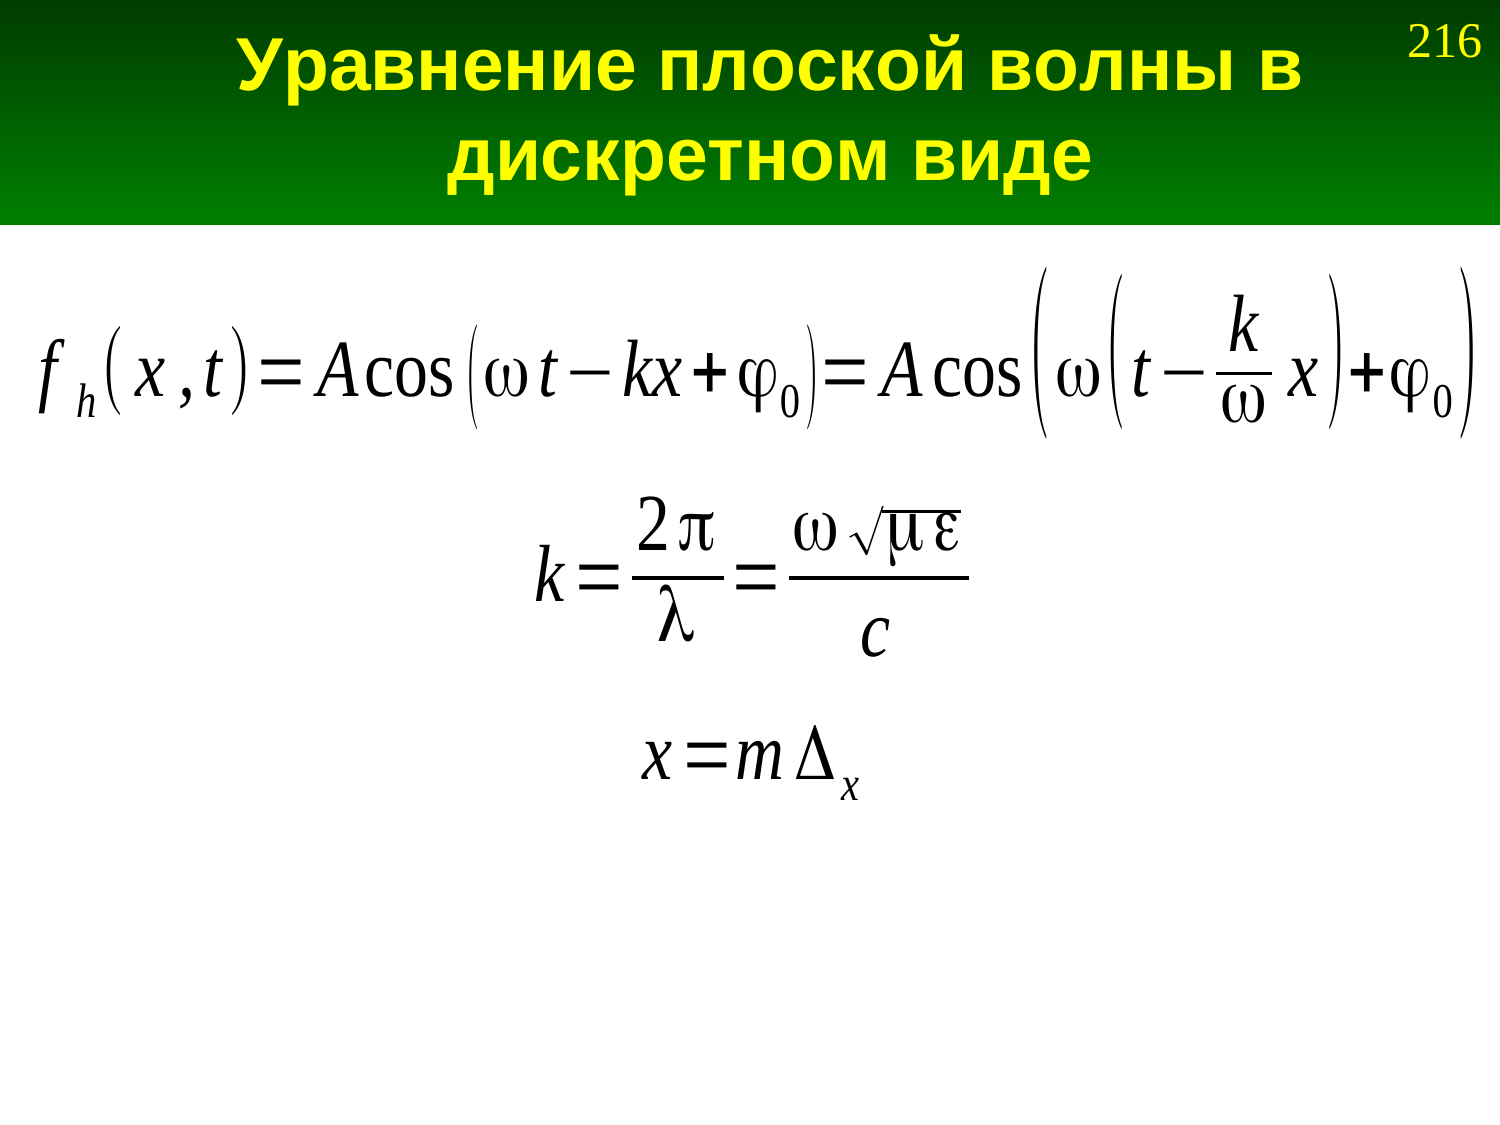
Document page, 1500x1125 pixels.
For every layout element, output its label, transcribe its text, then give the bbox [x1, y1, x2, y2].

chart [513, 479, 987, 674]
title Уравнение плоской волны в дискретном виде [100, 7, 1441, 204]
chart [620, 708, 880, 813]
chart [8, 259, 1496, 442]
